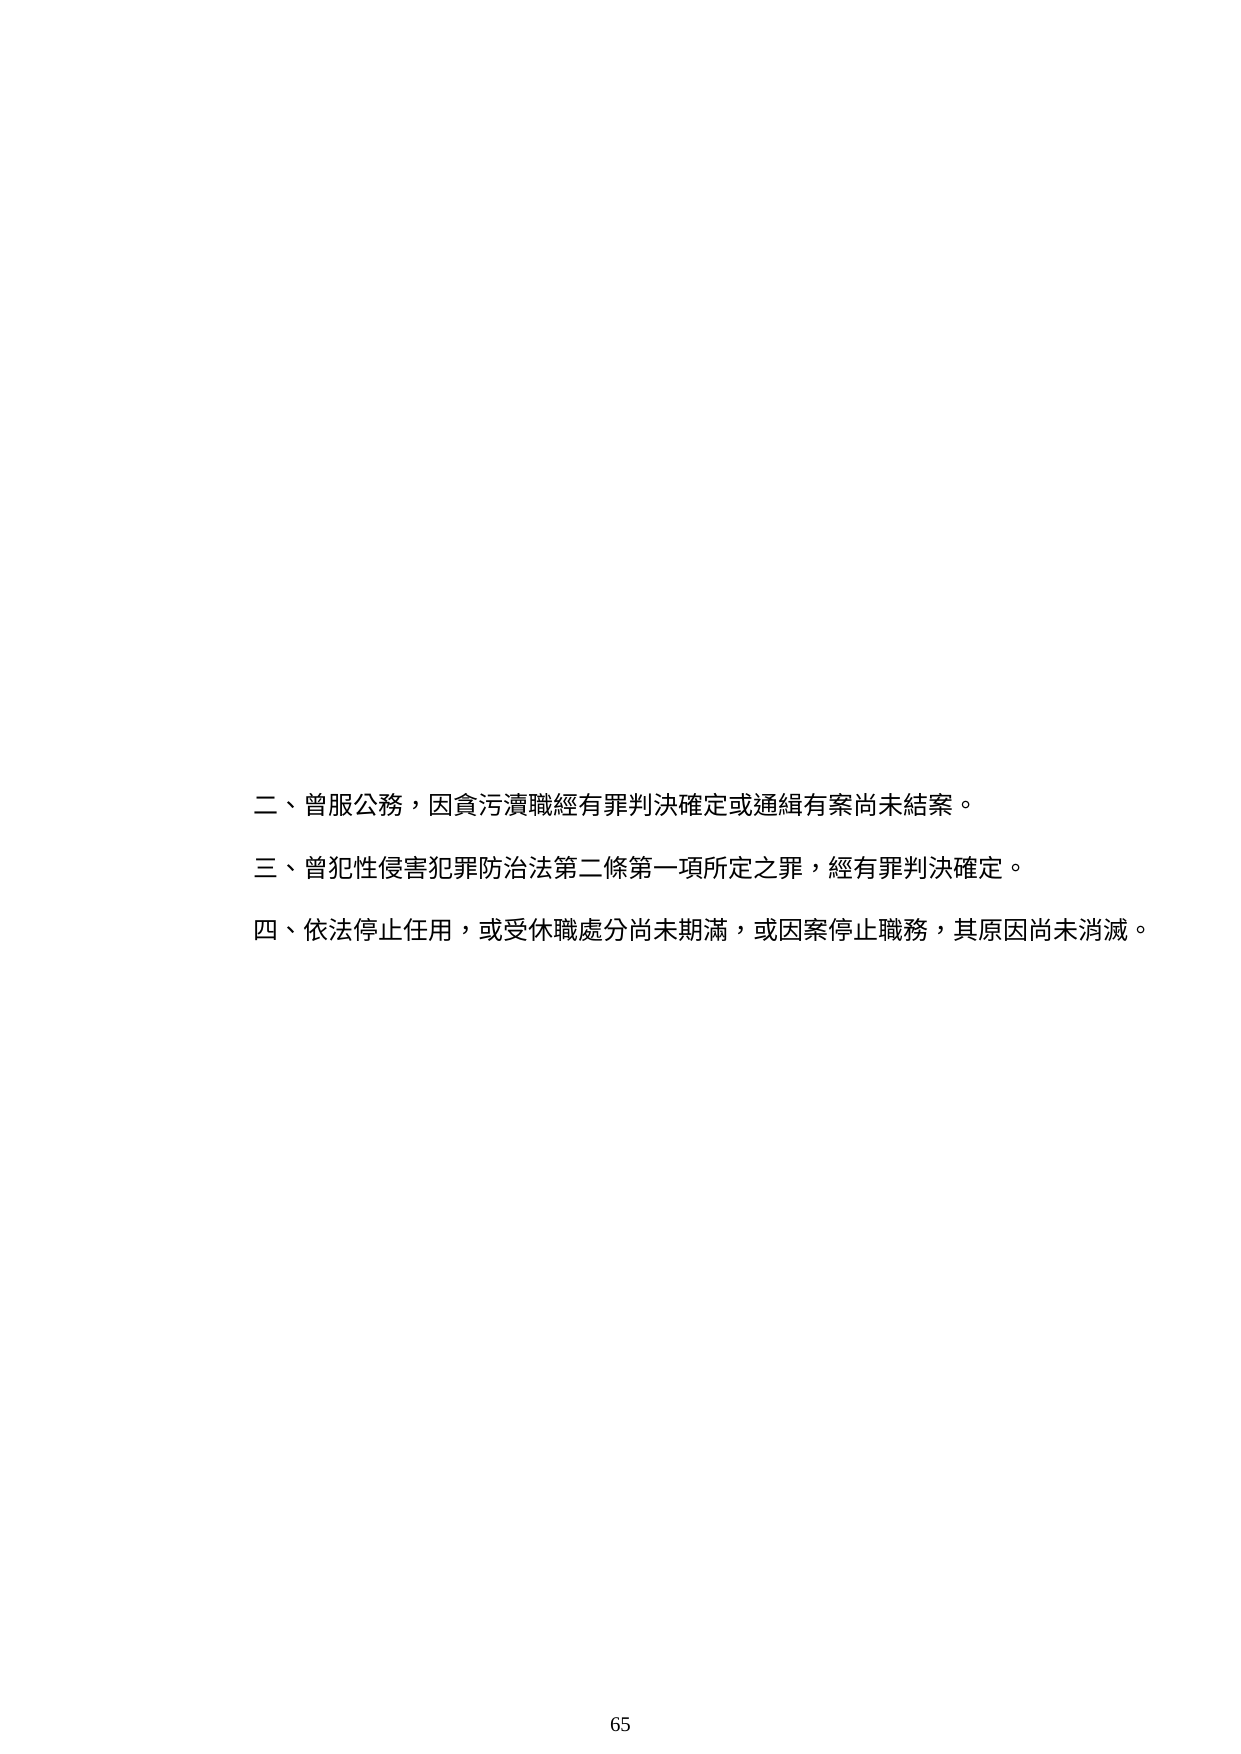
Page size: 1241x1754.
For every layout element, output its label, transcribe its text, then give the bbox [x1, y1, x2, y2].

text 二、曾服公務，因貪污瀆職經有罪判決確定或通緝有案尚未結案。 [89, 762, 1152, 825]
text 三、曾犯性侵害犯罪防治法第二條第一項所定之罪，經有罪判決確定。 [89, 825, 1152, 887]
text 四、依法停止任用，或受休職處分尚未期滿，或因案停止職務，其原因尚未消滅。 [89, 887, 1152, 950]
